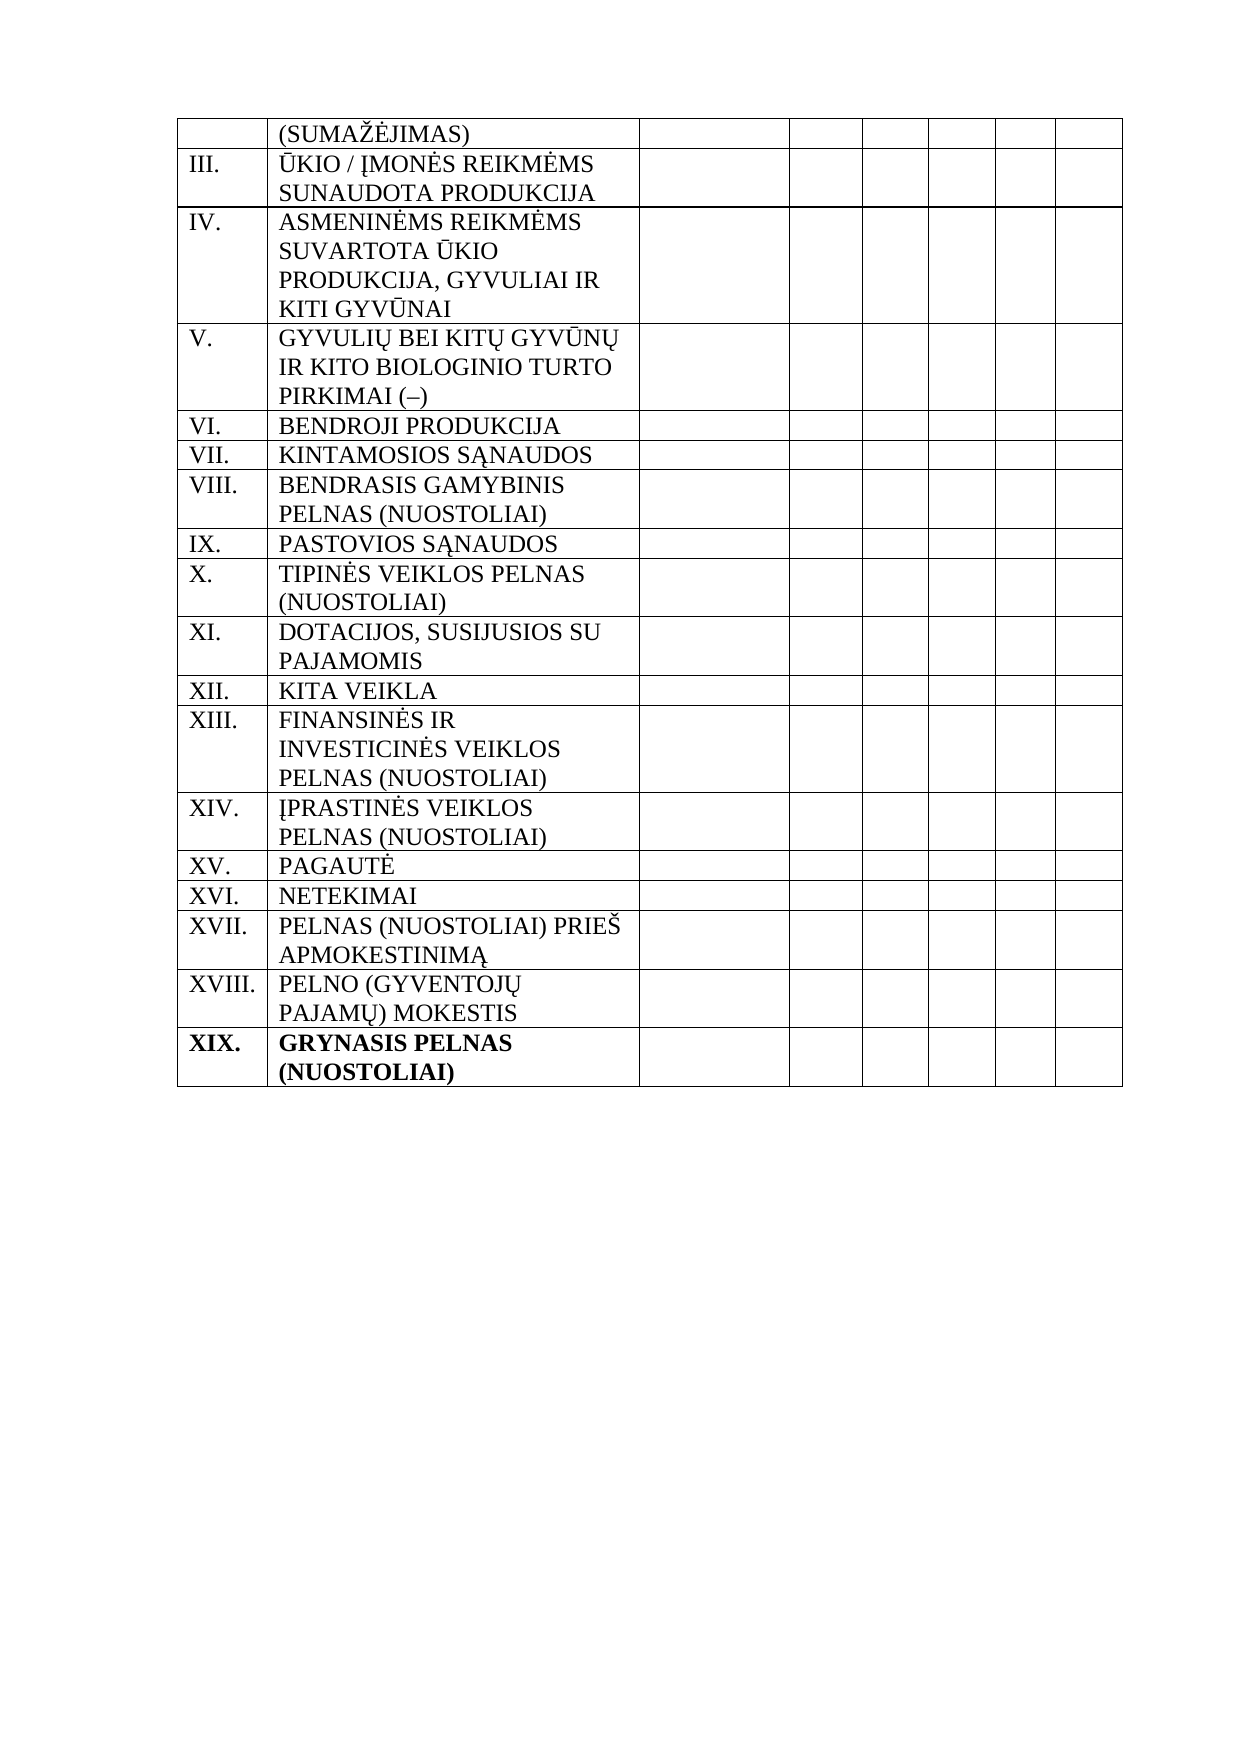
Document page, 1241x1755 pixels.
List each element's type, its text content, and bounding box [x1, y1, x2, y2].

table_cell ASMENINĖMS REIKMĖMS SUVARTOTA ŪKIO PRODUKCIJA, GYVULIAI IR KITI GYVŪNAI [268, 208, 639, 322]
table_cell [863, 529, 928, 558]
table_cell [640, 119, 789, 148]
table_cell [640, 559, 789, 616]
table_cell (SUMAŽĖJIMAS) [268, 119, 639, 148]
table_cell [863, 617, 928, 675]
table_cell XIII. [178, 706, 267, 792]
table_cell [996, 559, 1055, 616]
table_cell [640, 851, 789, 880]
table_cell PELNO (GYVENTOJŲ PAJAMŲ) MOKESTIS [268, 970, 639, 1027]
table_cell [929, 706, 995, 792]
table_cell [1056, 529, 1122, 558]
table_cell [929, 851, 995, 880]
table_cell [996, 529, 1055, 558]
table_cell [863, 911, 928, 968]
table_cell [640, 970, 789, 1027]
table_cell [929, 411, 995, 439]
table_cell [929, 881, 995, 910]
table_cell [640, 149, 789, 206]
table_cell [996, 706, 1055, 792]
table_cell [996, 208, 1055, 322]
table_cell [640, 617, 789, 675]
table_cell GRYNASIS PELNAS (NUOSTOLIAI) [268, 1028, 639, 1086]
table_cell [1056, 851, 1122, 880]
table_cell [929, 529, 995, 558]
table_cell [1056, 881, 1122, 910]
table_cell ŪKIO / ĮMONĖS REIKMĖMS SUNAUDOTA PRODUKCIJA [268, 149, 639, 206]
table_cell [996, 881, 1055, 910]
table_cell [1056, 441, 1122, 469]
table_cell [996, 911, 1055, 968]
table_cell DOTACIJOS, SUSIJUSIOS SU PAJAMOMIS [268, 617, 639, 675]
table_cell XII. [178, 676, 267, 704]
table_cell [863, 119, 928, 148]
table_cell IX. [178, 529, 267, 558]
table_cell [863, 970, 928, 1027]
table_cell [929, 208, 995, 322]
table_cell [640, 881, 789, 910]
table_cell [996, 149, 1055, 206]
table_cell [1056, 119, 1122, 148]
table_cell [640, 411, 789, 439]
table_cell [863, 706, 928, 792]
table_cell KINTAMOSIOS SĄNAUDOS [268, 441, 639, 469]
table_cell [929, 911, 995, 968]
table_cell [790, 149, 862, 206]
table_cell [863, 208, 928, 322]
table_cell NETEKIMAI [268, 881, 639, 910]
table_cell X. [178, 559, 267, 616]
table_cell [1056, 676, 1122, 704]
table_cell [863, 470, 928, 528]
table_cell [996, 793, 1055, 850]
table_cell FINANSINĖS IR INVESTICINĖS VEIKLOS PELNAS (NUOSTOLIAI) [268, 706, 639, 792]
table_cell [1056, 617, 1122, 675]
table_cell VI. [178, 411, 267, 439]
table_cell [790, 851, 862, 880]
table_cell PELNAS (NUOSTOLIAI) PRIEŠ APMOKESTINIMĄ [268, 911, 639, 968]
table_cell [863, 324, 928, 410]
table_cell [790, 911, 862, 968]
table_cell BENDRASIS GAMYBINIS PELNAS (NUOSTOLIAI) [268, 470, 639, 528]
table_cell XV. [178, 851, 267, 880]
table_cell [863, 559, 928, 616]
table_cell TIPINĖS VEIKLOS PELNAS (NUOSTOLIAI) [268, 559, 639, 616]
table_cell [1056, 208, 1122, 322]
table_cell [790, 706, 862, 792]
table_cell [640, 911, 789, 968]
table_cell [929, 441, 995, 469]
table_cell IV. [178, 208, 267, 322]
table_cell [996, 324, 1055, 410]
table_cell [1056, 149, 1122, 206]
table_cell [863, 881, 928, 910]
table_cell [863, 441, 928, 469]
table_cell VIII. [178, 470, 267, 528]
table_cell [1056, 706, 1122, 792]
table_cell III. [178, 149, 267, 206]
table_cell PAGAUTĖ [268, 851, 639, 880]
table_cell [929, 149, 995, 206]
table_cell V. [178, 324, 267, 410]
table_cell [790, 470, 862, 528]
table_cell [1056, 793, 1122, 850]
table_cell XIX. [178, 1028, 267, 1086]
table_cell [1056, 559, 1122, 616]
table_cell [790, 559, 862, 616]
table_cell [790, 411, 862, 439]
table_cell [863, 676, 928, 704]
table_cell [996, 1028, 1055, 1086]
table_cell [640, 706, 789, 792]
table_cell [996, 470, 1055, 528]
table_cell VII. [178, 441, 267, 469]
table_cell [996, 411, 1055, 439]
table_cell [640, 208, 789, 322]
table_cell [996, 851, 1055, 880]
table_cell [640, 529, 789, 558]
table_cell [996, 970, 1055, 1027]
table_cell [996, 441, 1055, 469]
table_cell [790, 881, 862, 910]
table_cell XVII. [178, 911, 267, 968]
table_cell KITA VEIKLA [268, 676, 639, 704]
table_cell [996, 617, 1055, 675]
table_cell [1056, 970, 1122, 1027]
table_cell [929, 617, 995, 675]
table_cell XVIII. [178, 970, 267, 1027]
table_cell [929, 470, 995, 528]
table_cell [640, 470, 789, 528]
table_cell [929, 676, 995, 704]
table_cell [790, 617, 862, 675]
table_cell [640, 1028, 789, 1086]
table_cell [790, 1028, 862, 1086]
table_cell [178, 119, 267, 148]
table_cell [640, 441, 789, 469]
table_cell [863, 1028, 928, 1086]
table_cell [929, 324, 995, 410]
table_cell [929, 1028, 995, 1086]
table_cell [863, 149, 928, 206]
table_cell [790, 676, 862, 704]
table_cell [929, 559, 995, 616]
table_cell [790, 529, 862, 558]
table_cell PASTOVIOS SĄNAUDOS [268, 529, 639, 558]
table_cell [929, 970, 995, 1027]
table_cell [790, 119, 862, 148]
table_cell [790, 324, 862, 410]
table_cell XIV. [178, 793, 267, 850]
table_cell [790, 441, 862, 469]
table_cell BENDROJI PRODUKCIJA [268, 411, 639, 439]
table_cell [640, 324, 789, 410]
table_cell [1056, 1028, 1122, 1086]
table_cell [790, 793, 862, 850]
table_cell [929, 119, 995, 148]
table_cell XVI. [178, 881, 267, 910]
table_cell ĮPRASTINĖS VEIKLOS PELNAS (NUOSTOLIAI) [268, 793, 639, 850]
table_cell [790, 970, 862, 1027]
table_cell [1056, 324, 1122, 410]
table_cell [863, 793, 928, 850]
table_cell [929, 793, 995, 850]
table_cell [1056, 470, 1122, 528]
table_cell [996, 676, 1055, 704]
table_cell [640, 676, 789, 704]
table_cell [996, 119, 1055, 148]
table_cell [863, 851, 928, 880]
table_cell [1056, 911, 1122, 968]
table_cell [640, 793, 789, 850]
table_cell [790, 208, 862, 322]
table_cell XI. [178, 617, 267, 675]
table_cell GYVULIŲ BEI KITŲ GYVŪNŲ IR KITO BIOLOGINIO TURTO PIRKIMAI (–) [268, 324, 639, 410]
table_cell [1056, 411, 1122, 439]
table_cell [863, 411, 928, 439]
